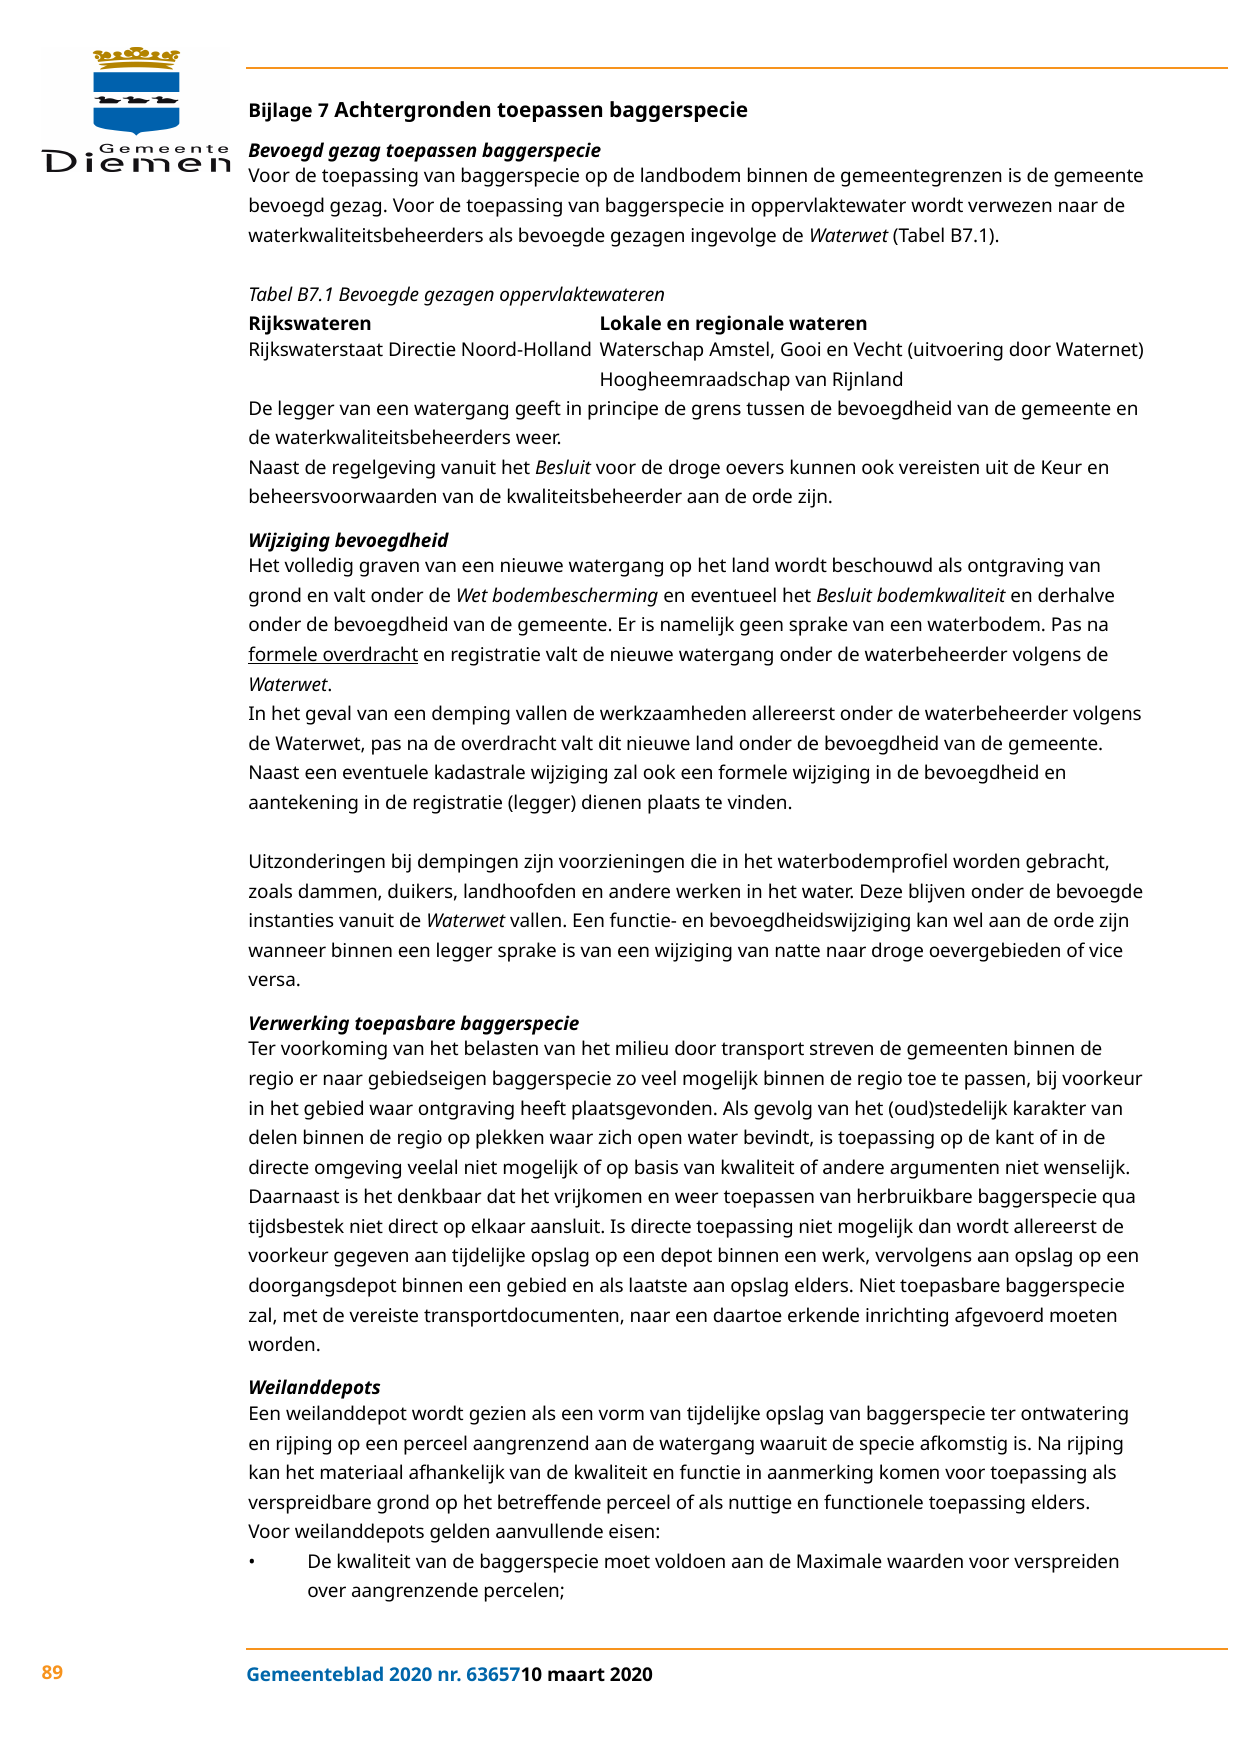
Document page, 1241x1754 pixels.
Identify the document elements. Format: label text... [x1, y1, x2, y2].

text Ter voorkoming van het belasten van het milieu door transport streven de gemeenten binnen de regio er naar gebiedseigen baggerspecie zo veel mogelijk binnen de regio toe te passen, bij voorkeur in het gebied waar ontgraving heeft plaatsgevonden. Als gevolg van het (oud)stedelijk karakter van delen binnen de regio op plekken waar zich open water bevindt, is toepassing op de kant of in de directe omgeving veelal niet mogelijk of op basis van kwaliteit of andere argumenten niet wenselijk. [248, 1036, 1152, 1179]
list De kwaliteit van de baggerspecie moet voldoen aan de Maximale waarden voor verspreiden over aangrenzende percelen; [248, 1548, 1152, 1603]
text In het geval van een demping vallen de werkzaamheden allereerst onder de waterbeheerder volgens de Waterwet, pas na de overdracht valt dit nieuwe land onder de bevoegdheid van de gemeente. [248, 700, 1152, 756]
text Bijlage 7 Achtergronden toepassen baggerspecie [248, 95, 1152, 123]
text Naast een eventuele kadastrale wijziging zal ook een formele wijziging in de bevoegdheid en aantekening in de registratie (legger) dienen plaats te vinden. [248, 759, 1152, 815]
text Voor de toepassing van baggerspecie op de landbodem binnen de gemeentegrenzen is de gemeente bevoegd gezag. Voor de toepassing van baggerspecie in oppervlaktewater wordt verwezen naar de waterkwaliteitsbeheerders als bevoegde gezagen ingevolge de Waterwet (Tabel B7.1). [248, 163, 1152, 247]
table_header Lokale en regionale wateren [599, 311, 1152, 336]
text Naast de regelgeving vanuit het Besluit voor de droge oevers kunnen ook vereisten uit de Keur en beheersvoorwaarden van de kwaliteitsbeheerder aan de orde zijn. [248, 454, 1152, 509]
table_header Rijkswateren [248, 311, 599, 336]
text Het volledig graven van een nieuwe watergang op het land wordt beschouwd als ontgraving van grond en valt onder de Wet bodembescherming en eventueel het Besluit bodemkwaliteit en derhalve onder de bevoegdheid van de gemeente. Er is namelijk geen sprake van een waterbodem. Pas na formele overdracht en registratie valt de nieuwe watergang onder de waterbeheerder volgens de Waterwet. [248, 552, 1152, 697]
text Weilanddepots [248, 1374, 1152, 1400]
table_cell Rijkswaterstaat Directie Noord-Holland [248, 336, 599, 392]
text Daarnaast is het denkbaar dat het vrijkomen en weer toepassen van herbruikbare baggerspecie qua tijdsbestek niet direct op elkaar aansluit. Is directe toepassing niet mogelijk dan wordt allereerst de voorkeur gegeven aan tijdelijke opslag op een depot binnen een werk, vervolgens aan opslag op een doorgangsdepot binnen een gebied en als laatste aan opslag elders. Niet toepasbare baggerspecie zal, met de vereiste transportdocumenten, naar een daartoe erkende inrichting afgevoerd moeten worden. [248, 1183, 1152, 1357]
text Tabel B7.1 Bevoegde gezagen oppervlaktewateren [248, 281, 1152, 307]
text De legger van een watergang geeft in principe de grens tussen de bevoegdheid van de gemeente en de waterkwaliteitsbeheerders weer. [248, 395, 1152, 450]
picture [41, 47, 231, 172]
text Verwerking toepasbare baggerspecie [248, 1010, 1152, 1036]
text Voor weilanddepots gelden aanvullende eisen: [248, 1518, 1152, 1544]
table_cell Waterschap Amstel, Gooi en Vecht (uitvoering door Waternet) Hoogheemraadschap van Rijnland [599, 336, 1152, 392]
text Uitzonderingen bij dempingen zijn voorzieningen die in het waterbodemprofiel worden gebracht, zoals dammen, duikers, landhoofden en andere werken in het water. Deze blijven onder de bevoegde instanties vanuit de Waterwet vallen. Een functie- en bevoegdheidswijziging kan wel aan de orde zijn wanneer binnen een legger sprake is van een wijziging van natte naar droge oevergebieden of vice versa. [248, 848, 1152, 992]
text Wijziging bevoegdheid [248, 527, 1152, 552]
text Bevoegd gezag toepassen baggerspecie [248, 137, 1152, 163]
text Een weilanddepot wordt gezien als een vorm van tijdelijke opslag van baggerspecie ter ontwatering en rijping op een perceel aangrenzend aan de watergang waaruit de specie afkomstig is. Na rijping kan het materiaal afhankelijk van de kwaliteit en functie in aanmerking komen voor toepassing als verspreidbare grond op het betreffende perceel of als nuttige en functionele toepassing elders. [248, 1400, 1152, 1515]
